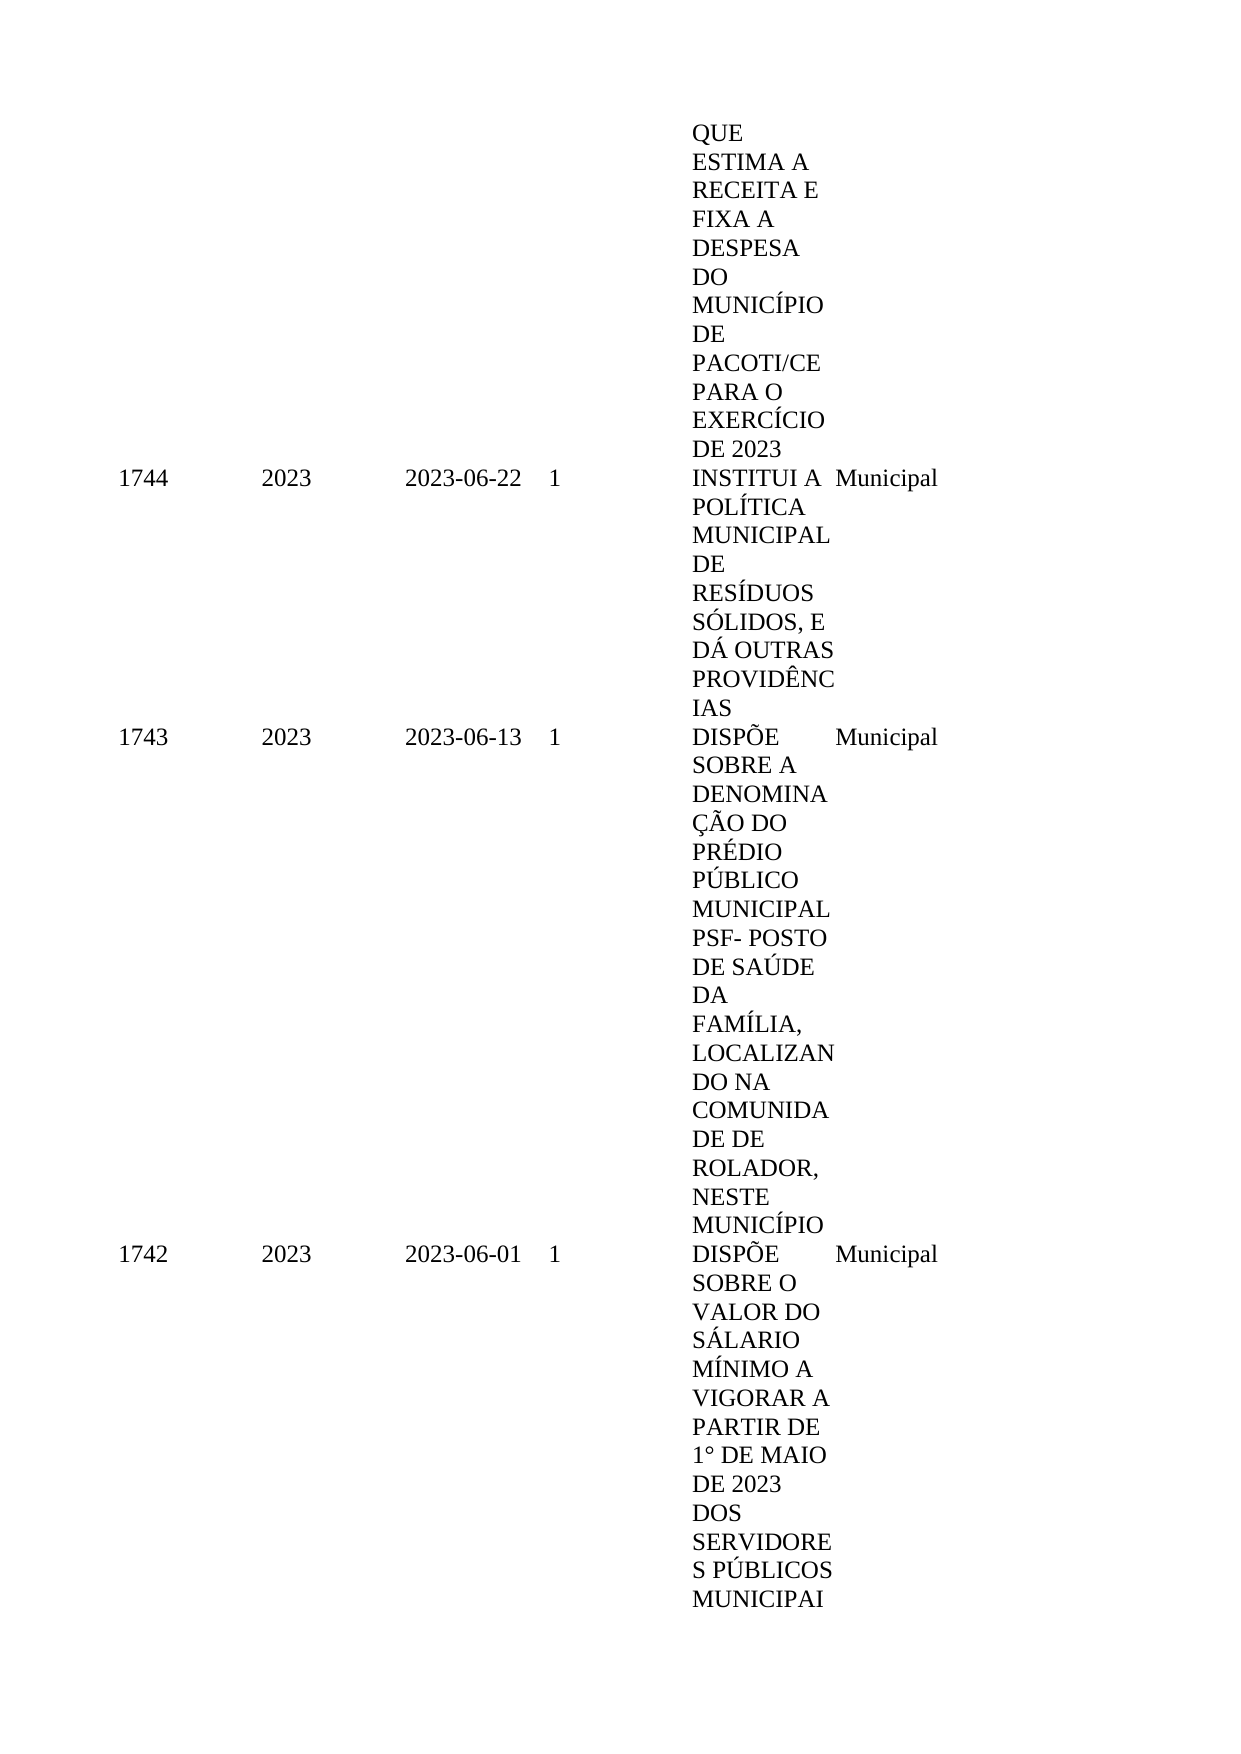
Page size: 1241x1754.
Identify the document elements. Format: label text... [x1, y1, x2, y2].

table_cell [835, 118, 979, 463]
table_cell [979, 722, 1122, 1239]
table_cell DISPÕE SOBRE A DENOMINAÇÃO DO PRÉDIO PÚBLICO MUNICIPAL PSF- POSTO DE SAÚDE DA FAMÍLIA, LOCALIZANDO NA COMUNIDADE DE ROLADOR, NESTE MUNICÍPIO [692, 722, 835, 1239]
table_cell Municipal [835, 1239, 979, 1613]
table_cell QUE ESTIMA A RECEITA E FIXA A DESPESA DO MUNICÍPIO DE PACOTI/CE PARA O EXERCÍCIO DE 2023 [692, 118, 835, 463]
table_cell 1742 [118, 1239, 261, 1613]
table_cell 2023-06-01 [405, 1239, 548, 1613]
table_cell [979, 463, 1122, 722]
table_cell 2023-06-13 [405, 722, 548, 1239]
table_cell [979, 1239, 1122, 1613]
table_cell [979, 118, 1122, 463]
table_cell INSTITUI A POLÍTICA MUNICIPAL DE RESÍDUOS SÓLIDOS, E DÁ OUTRAS PROVIDÊNCIAS [692, 463, 835, 722]
table_cell DISPÕE SOBRE O VALOR DO SÁLARIO MÍNIMO A VIGORAR A PARTIR DE 1° DE MAIO DE 2023 DOS SERVIDORES PÚBLICOS MUNICIPAI [692, 1239, 835, 1613]
table_cell 1743 [118, 722, 261, 1239]
table_cell [261, 118, 405, 463]
table_cell Municipal [835, 463, 979, 722]
table_cell 1 [548, 463, 692, 722]
table_cell [118, 118, 261, 463]
table_cell 1 [548, 1239, 692, 1613]
table_cell 2023 [261, 1239, 405, 1613]
table_cell 2023 [261, 463, 405, 722]
table_cell 1744 [118, 463, 261, 722]
table_cell Municipal [835, 722, 979, 1239]
table_cell 2023-06-22 [405, 463, 548, 722]
table_cell 2023 [261, 722, 405, 1239]
table_cell [405, 118, 548, 463]
table_cell [548, 118, 692, 463]
table_cell 1 [548, 722, 692, 1239]
